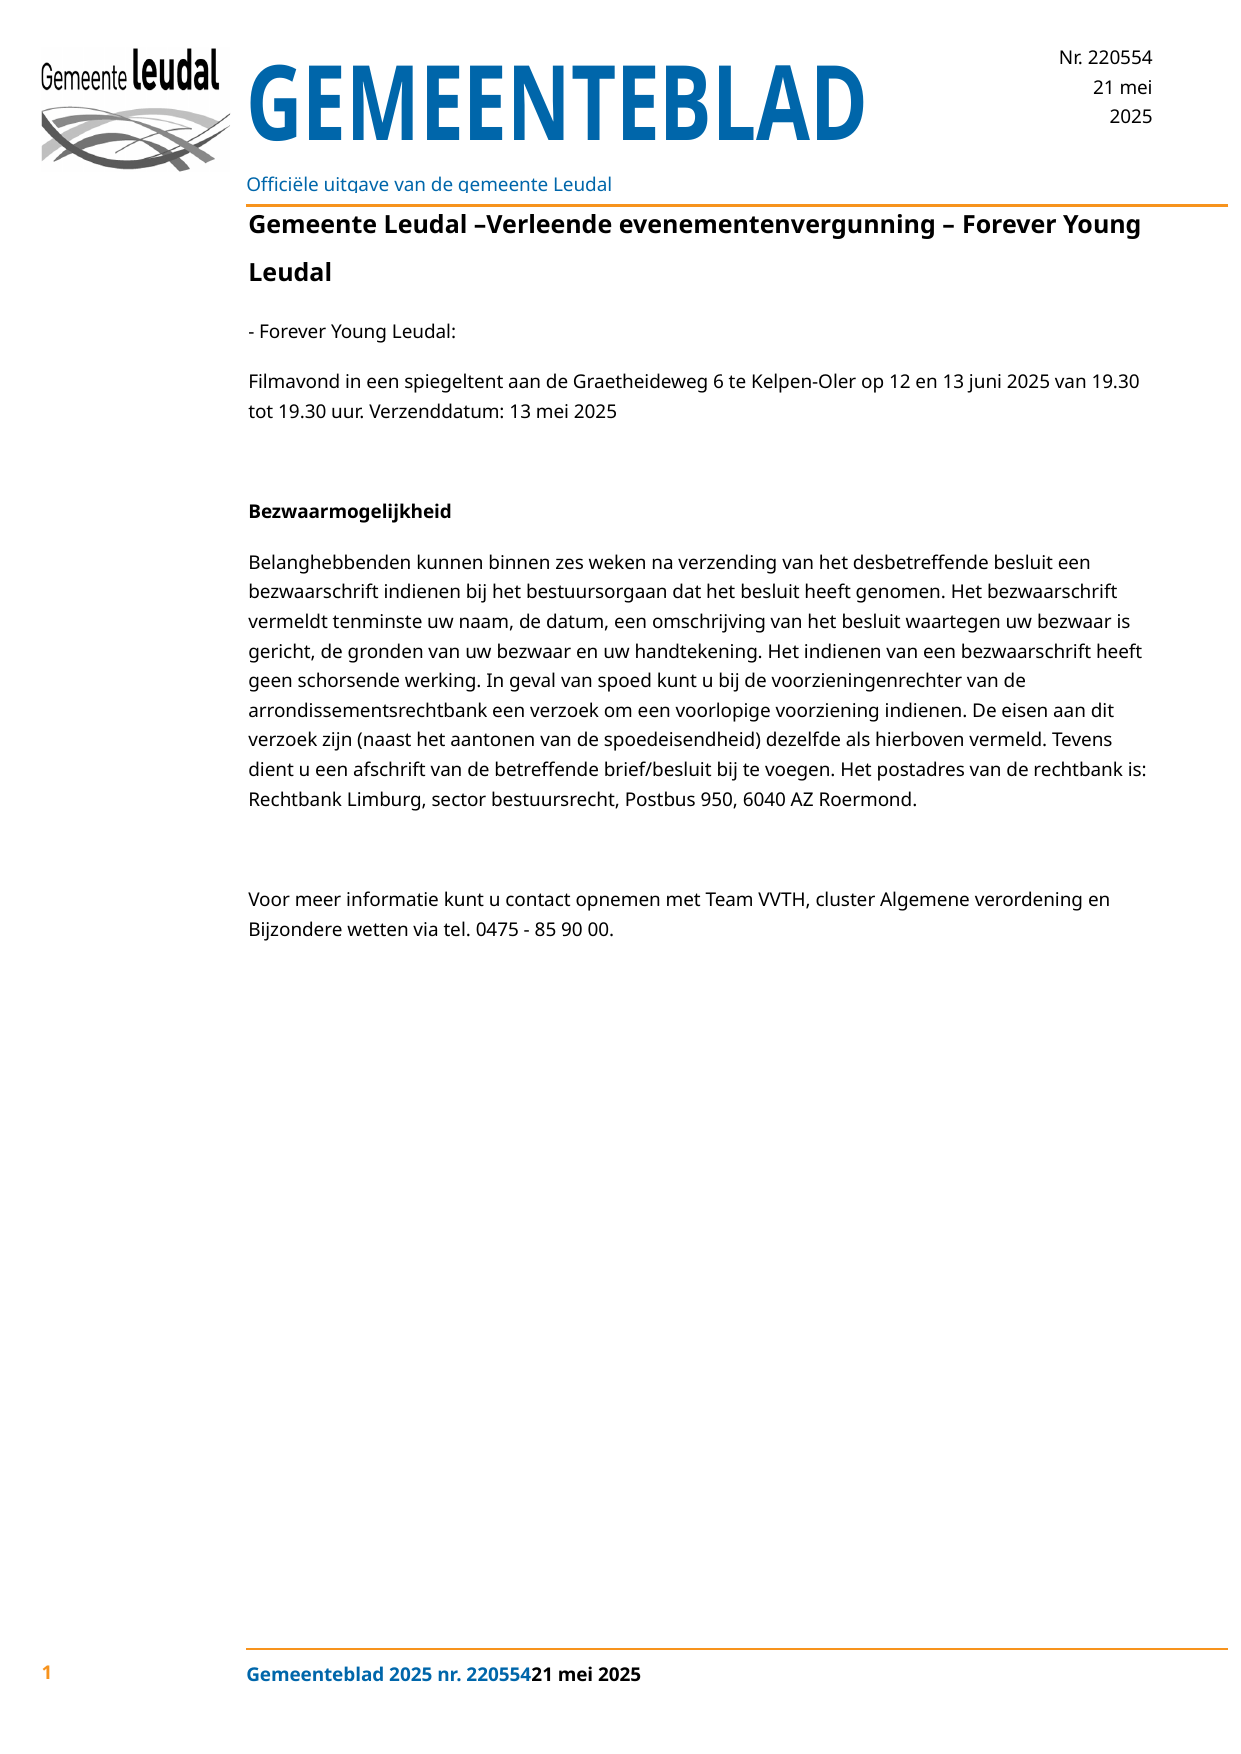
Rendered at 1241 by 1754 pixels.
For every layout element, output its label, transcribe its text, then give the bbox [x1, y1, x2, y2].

text Filmavond in een spiegeltent aan de Graetheideweg 6 te Kelpen-Oler op 12 en 13 juni 2025 van 19.30 tot 19.30 uur. Verzenddatum: 13 mei 2025 [248, 368, 1152, 424]
text Belanghebbenden kunnen binnen zes weken na verzending van het desbetreffende besluit een bezwaarschrift indienen bij het bestuursorgaan dat het besluit heeft genomen. Het bezwaarschrift vermeldt tenminste uw naam, de datum, een omschrijving van het besluit waartegen uw bezwaar is gericht, de gronden van uw bezwaar en uw handtekening. Het indienen van een bezwaarschrift heeft geen schorsende werking. In geval van spoed kunt u bij de voorzieningenrechter van de arrondissementsrechtbank een verzoek om een voorlopige voorziening indienen. De eisen aan dit verzoek zijn (naast het aantonen van de spoedeisendheid) dezelfde als hierboven vermeld. Tevens dient u een afschrift van de betreffende brief/besluit bij te voegen. Het postadres van de rechtbank is: Rechtbank Limburg, sector bestuursrecht, Postbus 950, 6040 AZ Roermond. [248, 549, 1152, 812]
text Voor meer informatie kunt u contact opnemen met Team VVTH, cluster Algemene verordening en Bijzondere wetten via tel. 0475 - 85 90 00. [248, 887, 1152, 942]
text - Forever Young Leudal: [248, 318, 1152, 344]
text Gemeente Leudal –Verleende evenementenvergunning – Forever Young Leudal [248, 207, 1152, 288]
text Bezwaarmogelijkheid [248, 499, 1152, 524]
picture [41, 47, 231, 172]
